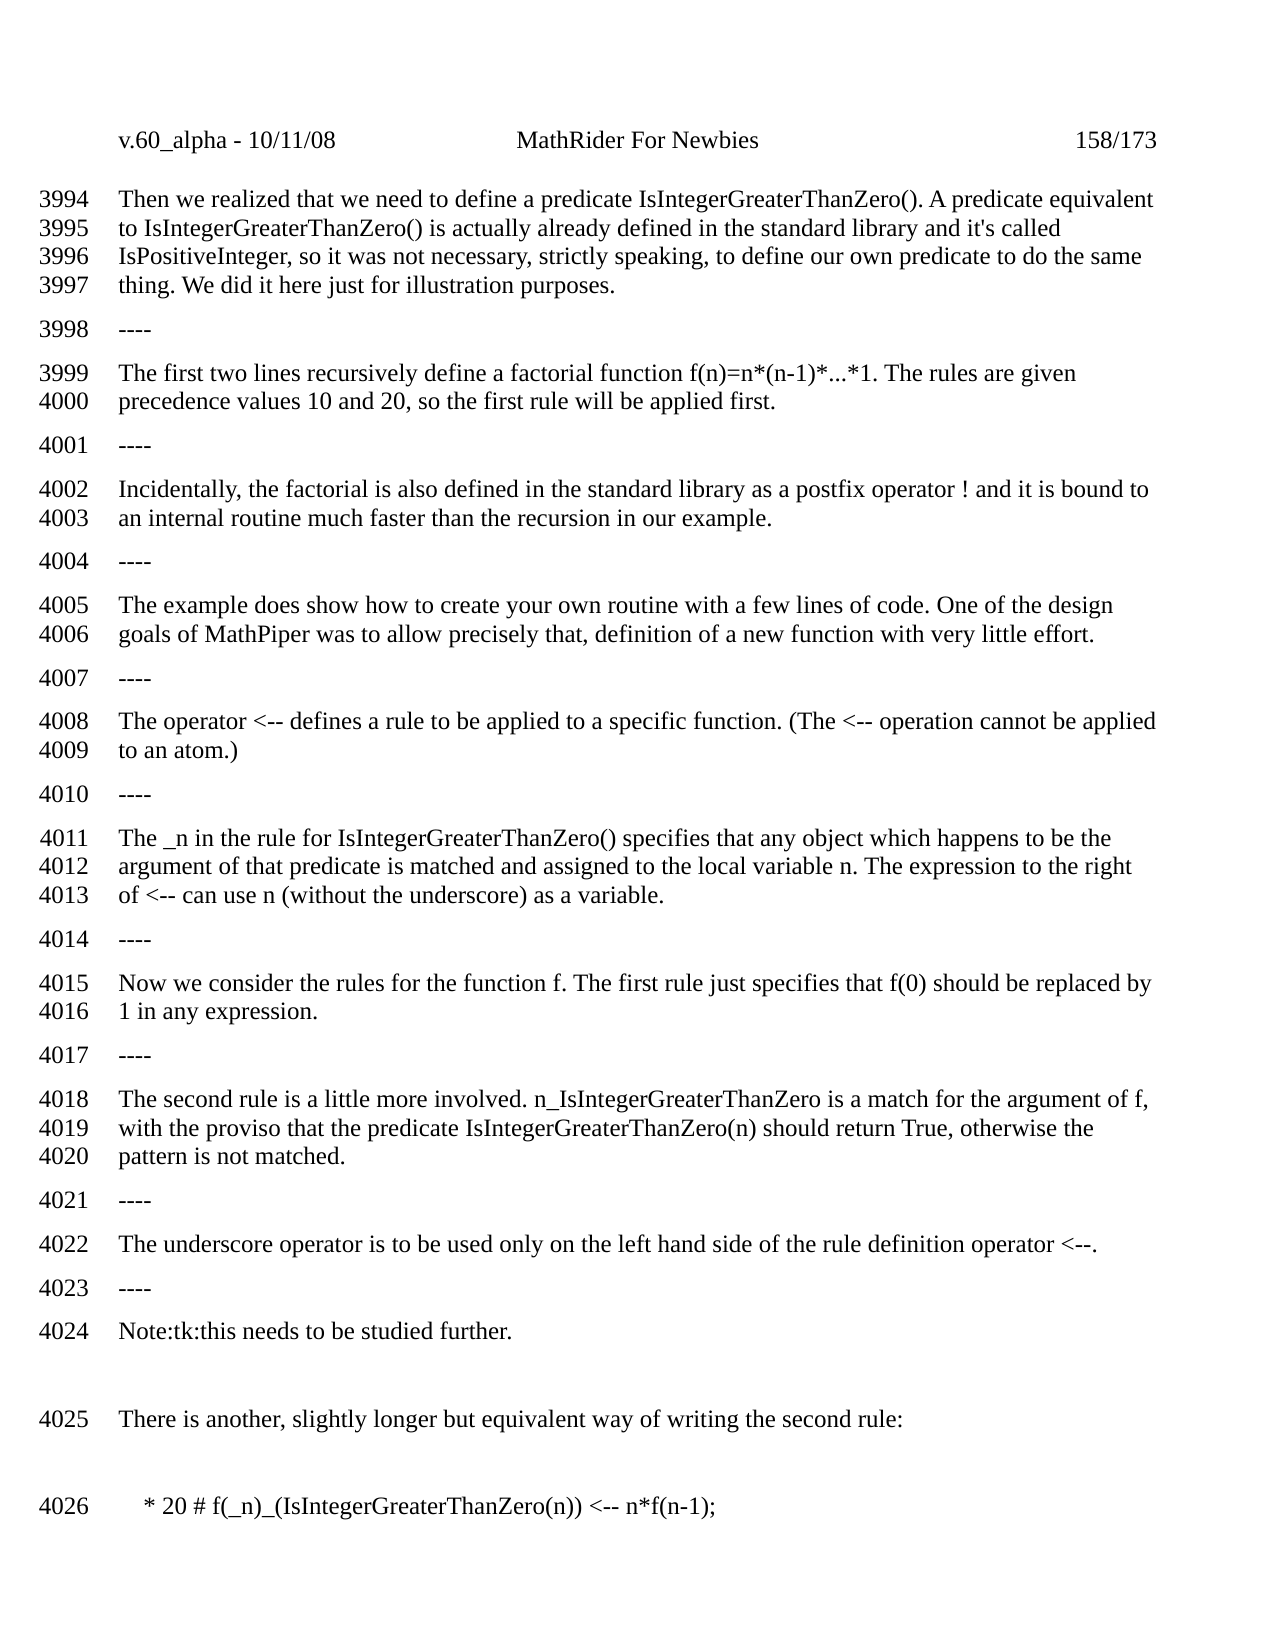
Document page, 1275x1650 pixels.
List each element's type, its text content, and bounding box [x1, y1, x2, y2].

text The _n in the rule for IsIntegerGreaterThanZero() specifies that any object which happens to be the argument of that predicate is matched and assigned to the local variable n. The expression to the right of <-- can use n (without the underscore) as a variable. [118, 823, 1157, 909]
text There is another, slightly longer but equivalent way of writing the second rule: [118, 1404, 1157, 1433]
text ---- [118, 546, 1157, 575]
text ---- [118, 1273, 1157, 1301]
text ---- [118, 779, 1157, 808]
text ---- [118, 924, 1157, 953]
text Now we consider the rules for the function f. The first rule just specifies that f(0) should be replaced by 1 in any expression. [118, 968, 1157, 1025]
text ---- [118, 663, 1157, 691]
text Then we realized that we need to define a predicate IsIntegerGreaterThanZero(). A predicate equivalent to IsIntegerGreaterThanZero() is actually already defined in the standard library and it's called IsPositiveInteger, so it was not necessary, strictly speaking, to define our own predicate to do the same thing. We did it here just for illustration purposes. [118, 184, 1157, 299]
text ---- [118, 1185, 1157, 1214]
text The example does show how to create your own routine with a few lines of code. One of the design goals of MathPiper was to allow precisely that, definition of a new function with very little effort. [118, 590, 1157, 648]
text The first two lines recursively define a factorial function f(n)=n*(n-1)*...*1. The rules are given precedence values 10 and 20, so the first rule will be applied first. [118, 358, 1157, 415]
text * 20 # f(_n)_(IsIntegerGreaterThanZero(n)) <-- n*f(n-1); [118, 1491, 1157, 1520]
text ---- [118, 314, 1157, 343]
text The second rule is a little more involved. n_IsIntegerGreaterThanZero is a match for the argument of f, with the proviso that the predicate IsIntegerGreaterThanZero(n) should return True, otherwise the pattern is not matched. [118, 1084, 1157, 1170]
text The operator <-- defines a rule to be applied to a specific function. (The <-- operation cannot be applied to an atom.) [118, 706, 1157, 764]
text ---- [118, 1040, 1157, 1069]
text The underscore operator is to be used only on the left hand side of the rule definition operator <--. [118, 1229, 1157, 1258]
text ---- [118, 430, 1157, 459]
text Note:tk:this needs to be studied further. [118, 1316, 1157, 1345]
text Incidentally, the factorial is also defined in the standard library as a postfix operator ! and it is bound to an internal routine much faster than the recursion in our example. [118, 474, 1157, 531]
